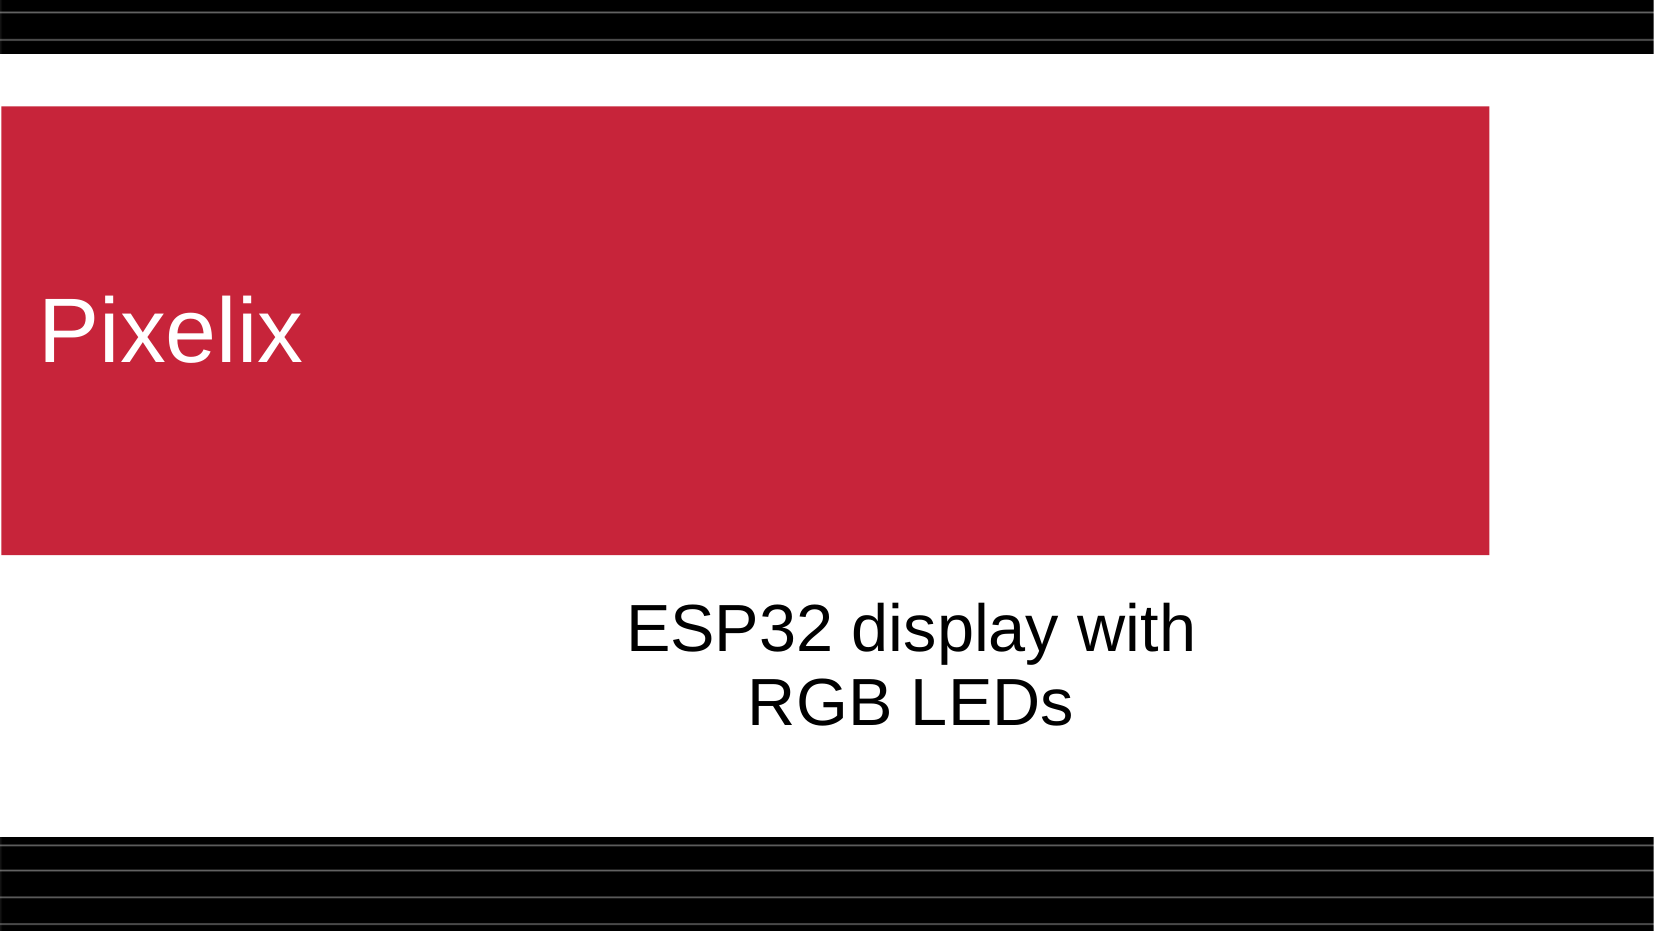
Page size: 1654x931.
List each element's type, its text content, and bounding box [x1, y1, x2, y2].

subtitle ESP32 display with RGB LEDs [625, 590, 1489, 804]
title Pixelix [1, 106, 1490, 556]
picture [0, 837, 1654, 931]
picture [0, 0, 1654, 54]
